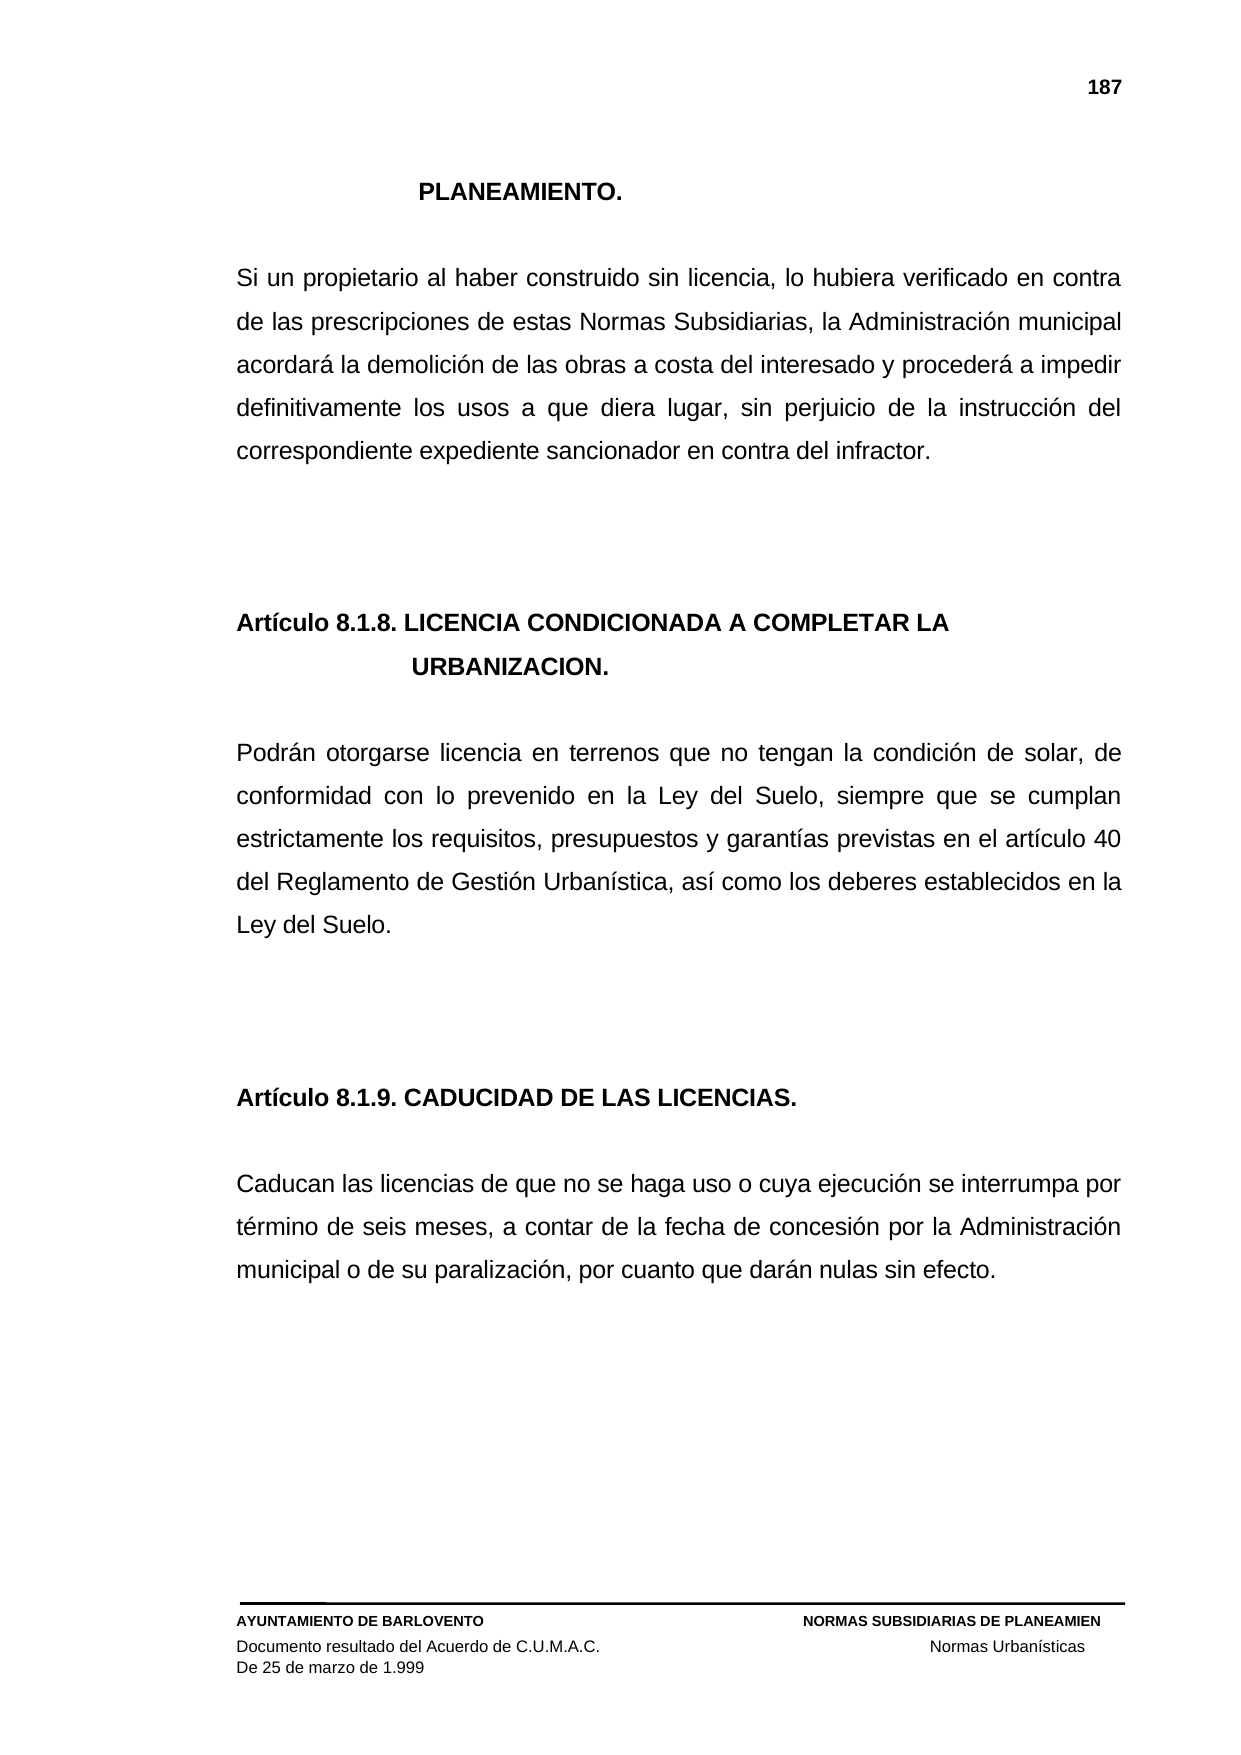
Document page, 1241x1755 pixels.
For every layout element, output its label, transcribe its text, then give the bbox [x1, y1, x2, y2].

text URBANIZACION. [236, 652, 1122, 680]
text Caducan las licencias de que no se haga uso o cuya ejecución se interrumpa por término de seis meses, a contar de la fecha de concesión por la Administración municipal o de su paralización, por cuanto que darán nulas sin efecto. [236, 1169, 1122, 1284]
text Podrán otorgarse licencia en terrenos que no tengan la condición de solar, de conformidad con lo prevenido en la Ley del Suelo, siempre que se cumplan estrictamente los requisitos, presupuestos y garantías previstas en el artículo 40 del Reglamento de Gestión Urbanística, así como los deberes establecidos en la Ley del Suelo. [236, 738, 1122, 939]
text Artículo 8.1.9. CADUCIDAD DE LAS LICENCIAS. [236, 1083, 1122, 1112]
text Si un propietario al haber construido sin licencia, lo hubiera verificado en contra de las prescripciones de estas Normas Subsidiarias, la Administración municipal acordará la demolición de las obras a costa del interesado y procederá a impedir definitivamente los usos a que diera lugar, sin perjuicio de la instrucción del correspondiente expediente sancionador en contra del infractor. [236, 263, 1122, 465]
text PLANEAMIENTO. [236, 177, 1122, 206]
text Artículo 8.1.8. LICENCIA CONDICIONADA A COMPLETAR LA [236, 608, 1122, 637]
